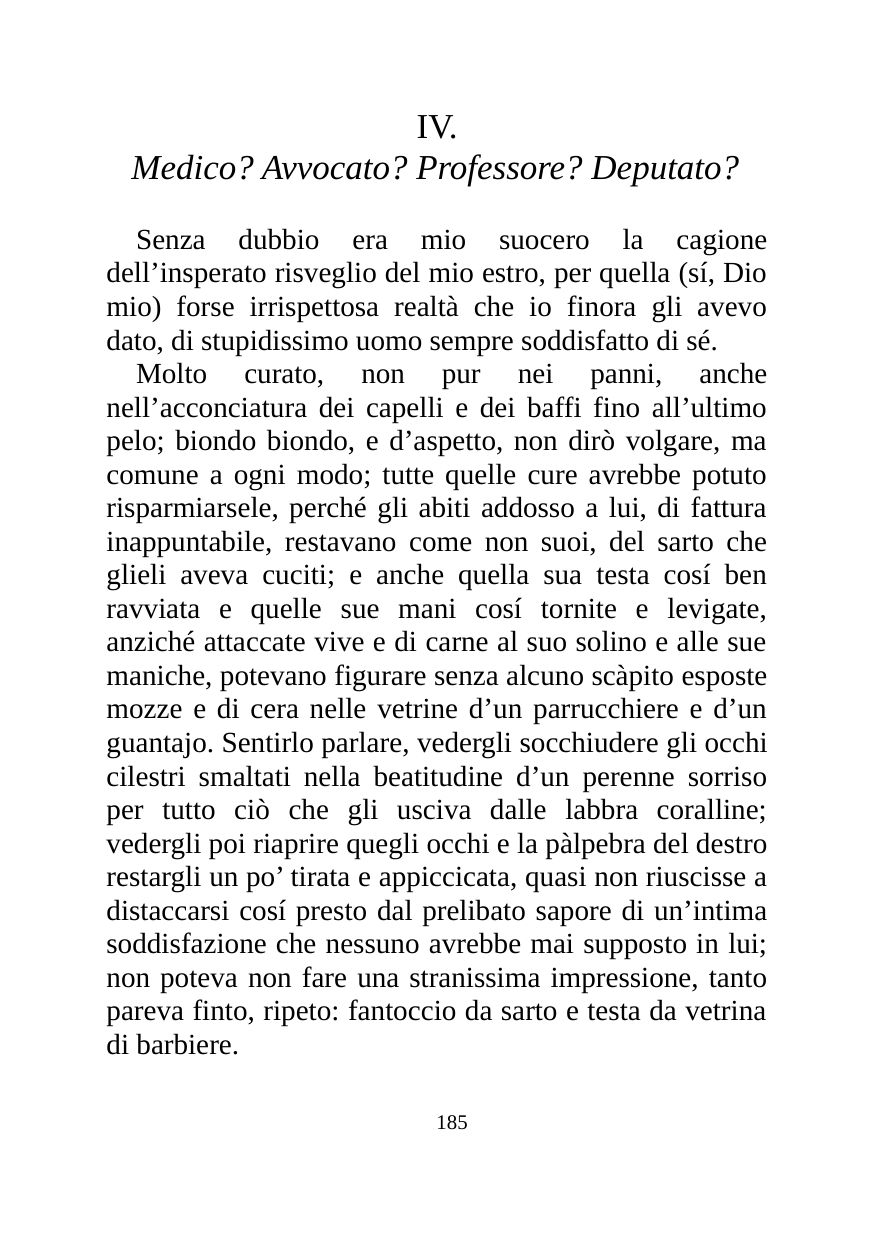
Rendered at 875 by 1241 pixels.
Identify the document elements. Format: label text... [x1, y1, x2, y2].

subtitle IV. Medico? Avvocato? Professore? Deputato? [106, 106, 768, 187]
text Senza dubbio era mio suocero la cagione dell’insperato risveglio del mio estro, per quella (sí, Dio mio) forse irrispettosa realtà che io finora gli avevo dato, di stupidissimo uomo sempre soddisfatto di sé. [106, 222, 768, 356]
text Molto curato, non pur nei panni, anche nell’acconciatura dei capelli e dei baffi fino all’ultimo pelo; biondo biondo, e d’aspetto, non dirò volgare, ma comune a ogni modo; tutte quelle cure avrebbe potuto risparmiarsele, perché gli abiti addosso a lui, di fattura inappuntabile, restavano come non suoi, del sarto che glieli aveva cuciti; e anche quella sua testa cosí ben ravviata e quelle sue mani cosí tornite e levigate, anziché attaccate vive e di carne al suo solino e alle sue maniche, potevano figurare senza alcuno scàpito esposte mozze e di cera nelle vetrine d’un parrucchiere e d’un guantajo. Sentirlo parlare, vedergli socchiudere gli occhi cilestri smaltati nella beatitudine d’un perenne sorriso per tutto ciò che gli usciva dalle labbra coralline; vedergli poi riaprire quegli occhi e la pàlpebra del destro restargli un po’ tirata e appiccicata, quasi non riuscisse a distaccarsi cosí presto dal prelibato sapore di un’intima soddisfazione che nessuno avrebbe mai supposto in lui; non poteva non fare una stranissima impressione, tanto pareva finto, ripeto: fantoccio da sarto e testa da vetrina di barbiere. [106, 356, 768, 1061]
